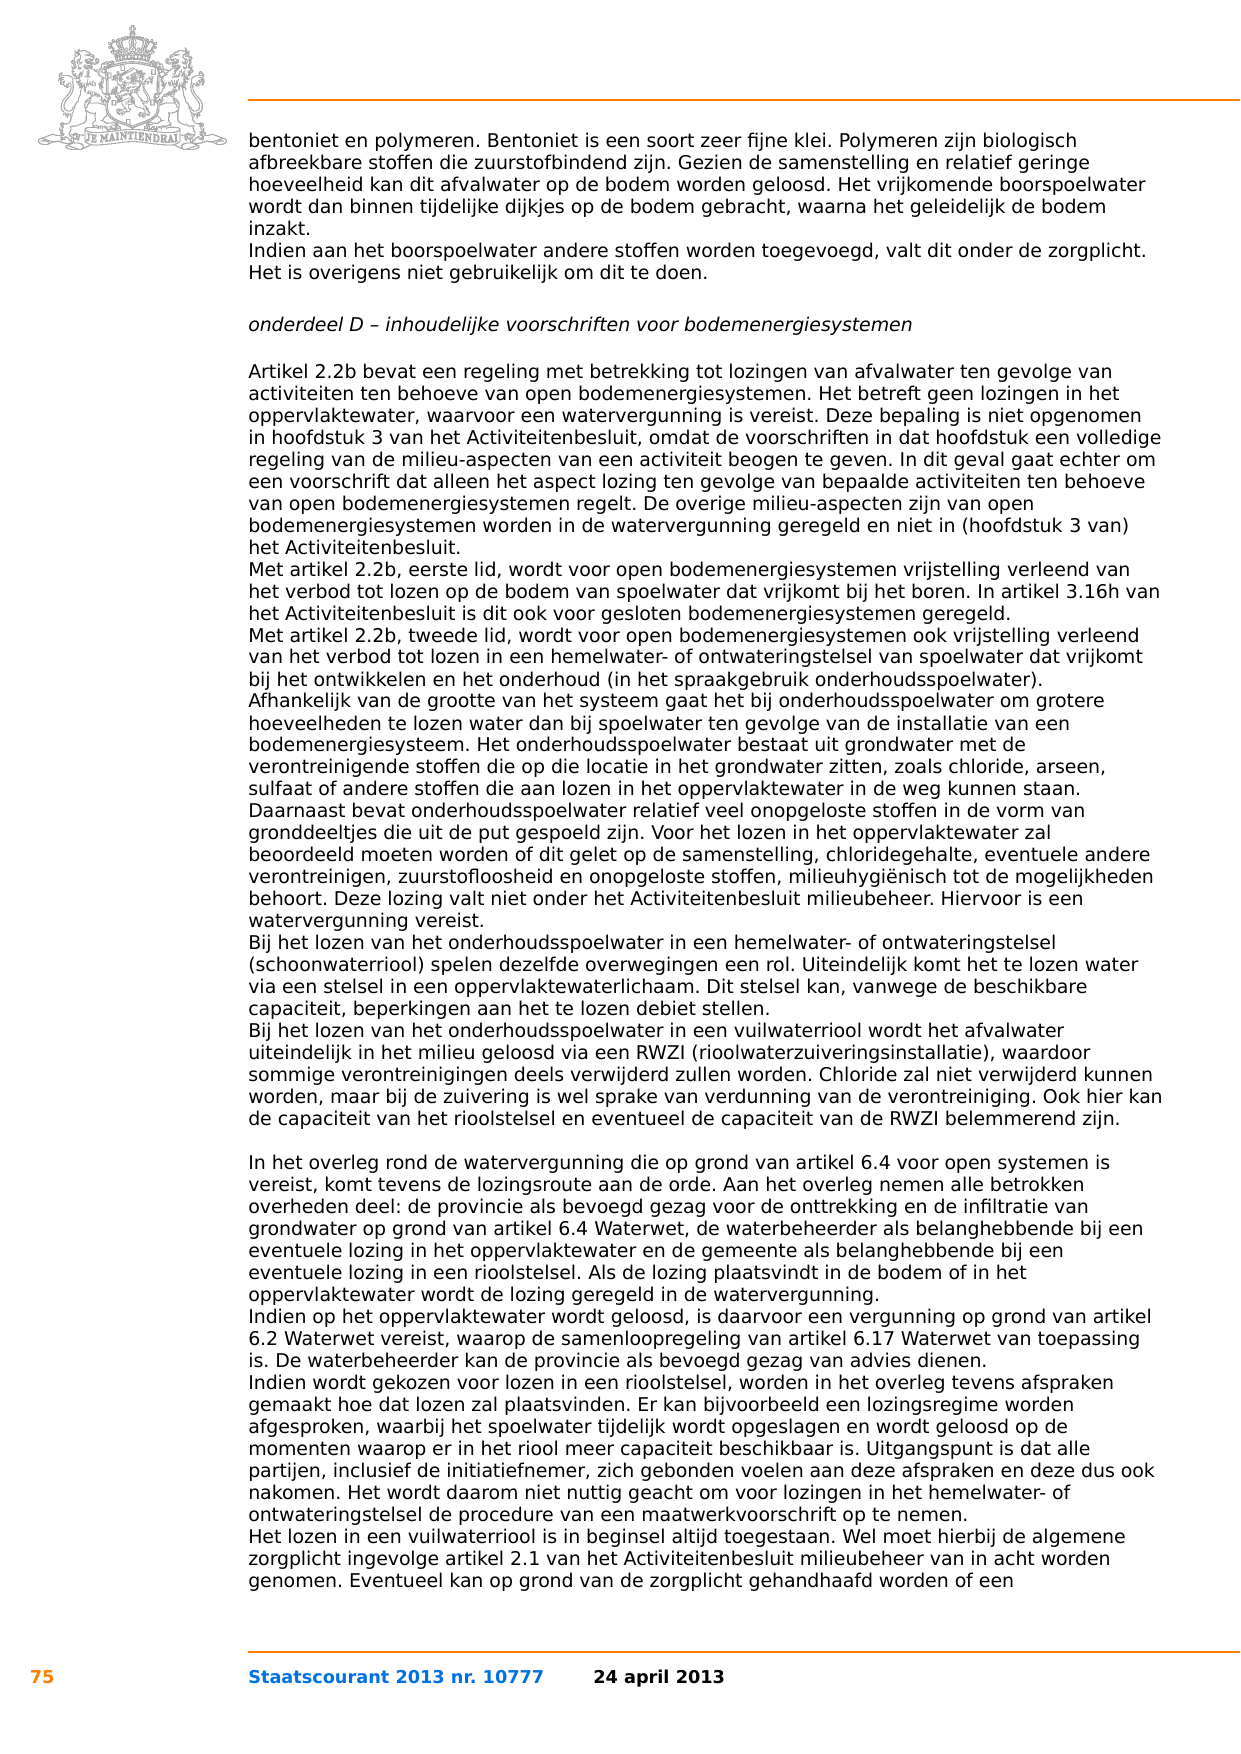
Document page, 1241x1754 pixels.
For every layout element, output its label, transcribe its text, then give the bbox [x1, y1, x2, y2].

text In het overleg rond de watervergunning die op grond van artikel 6.4 voor open systemen is vereist, komt tevens de lozingsroute aan de orde. Aan het overleg nemen alle betrokken overheden deel: de provincie als bevoegd gezag voor de onttrekking en de infiltratie van grondwater op grond van artikel 6.4 Waterwet, de waterbeheerder als belanghebbende bij een eventuele lozing in het oppervlaktewater en de gemeente als belanghebbende bij een eventuele lozing in een rioolstelsel. Als de lozing plaatsvindt in de bodem of in het oppervlaktewater wordt de lozing geregeld in de watervergunning. [248, 1152, 1163, 1306]
picture [38, 25, 227, 150]
text Indien wordt gekozen voor lozen in een rioolstelsel, worden in het overleg tevens afspraken gemaakt hoe dat lozen zal plaatsvinden. Er kan bijvoorbeeld een lozingsregime worden afgesproken, waarbij het spoelwater tijdelijk wordt opgeslagen en wordt geloosd op de momenten waarop er in het riool meer capaciteit beschikbaar is. Uitgangspunt is dat alle partijen, inclusief de initiatiefnemer, zich gebonden voelen aan deze afspraken en deze dus ook nakomen. Het wordt daarom niet nuttig geacht om voor lozingen in het hemelwater- of ontwateringstelsel de procedure van een maatwerkvoorschrift op te nemen. [248, 1372, 1163, 1526]
text Met artikel 2.2b, tweede lid, wordt voor open bodemenergiesystemen ook vrijstelling verleend van het verbod tot lozen in een hemelwater- of ontwateringstelsel van spoelwater dat vrijkomt bij het ontwikkelen en het onderhoud (in het spraakgebruik onderhoudsspoelwater). [248, 624, 1163, 690]
text Artikel 2.2b bevat een regeling met betrekking tot lozingen van afvalwater ten gevolge van activiteiten ten behoeve van open bodemenergiesystemen. Het betreft geen lozingen in het oppervlaktewater, waarvoor een watervergunning is vereist. Deze bepaling is niet opgenomen in hoofdstuk 3 van het Activiteitenbesluit, omdat de voorschriften in dat hoofdstuk een volledige regeling van de milieu-aspecten van een activiteit beogen te geven. In dit geval gaat echter om een voorschrift dat alleen het aspect lozing ten gevolge van bepaalde activiteiten ten behoeve van open bodemenergiesystemen regelt. De overige milieu-aspecten zijn van open bodemenergiesystemen worden in de watervergunning geregeld en niet in (hoofdstuk 3 van) het Activiteitenbesluit. [248, 361, 1163, 558]
text Met artikel 2.2b, eerste lid, wordt voor open bodemenergiesystemen vrijstelling verleend van het verbod tot lozen op de bodem van spoelwater dat vrijkomt bij het boren. In artikel 3.16h van het Activiteitenbesluit is dit ook voor gesloten bodemenergiesystemen geregeld. [248, 558, 1163, 624]
text Afhankelijk van de grootte van het systeem gaat het bij onderhoudsspoelwater om grotere hoeveelheden te lozen water dan bij spoelwater ten gevolge van de installatie van een bodemenergiesysteem. Het onderhoudsspoelwater bestaat uit grondwater met de verontreinigende stoffen die op die locatie in het grondwater zitten, zoals chloride, arseen, sulfaat of andere stoffen die aan lozen in het oppervlaktewater in de weg kunnen staan. Daarnaast bevat onderhoudsspoelwater relatief veel onopgeloste stoffen in de vorm van gronddeeltjes die uit de put gespoeld zijn. Voor het lozen in het oppervlaktewater zal beoordeeld moeten worden of dit gelet op de samenstelling, chloridegehalte, eventuele andere verontreinigen, zuurstofloosheid en onopgeloste stoffen, milieuhygiënisch tot de mogelijkheden behoort. Deze lozing valt niet onder het Activiteitenbesluit milieubeheer. Hiervoor is een watervergunning vereist. [248, 690, 1163, 932]
text bentoniet en polymeren. Bentoniet is een soort zeer fijne klei. Polymeren zijn biologisch afbreekbare stoffen die zuurstofbindend zijn. Gezien de samenstelling en relatief geringe hoeveelheid kan dit afvalwater op de bodem worden geloosd. Het vrijkomende boorspoelwater wordt dan binnen tijdelijke dijkjes op de bodem gebracht, waarna het geleidelijk de bodem inzakt. [248, 130, 1163, 240]
text Het lozen in een vuilwaterriool is in beginsel altijd toegestaan. Wel moet hierbij de algemene zorgplicht ingevolge artikel 2.1 van het Activiteitenbesluit milieubeheer van in acht worden genomen. Eventueel kan op grond van de zorgplicht gehandhaafd worden of een [248, 1526, 1163, 1591]
text Bij het lozen van het onderhoudsspoelwater in een hemelwater- of ontwateringstelsel (schoonwaterriool) spelen dezelfde overwegingen een rol. Uiteindelijk komt het te lozen water via een stelsel in een oppervlaktewaterlichaam. Dit stelsel kan, vanwege de beschikbare capaciteit, beperkingen aan het te lozen debiet stellen. [248, 932, 1163, 1020]
text Indien aan het boorspoelwater andere stoffen worden toegevoegd, valt dit onder de zorgplicht. Het is overigens niet gebruikelijk om dit te doen. [248, 240, 1163, 284]
subtitle onderdeel D – inhoudelijke voorschriften voor bodemenergiesystemen [248, 314, 1163, 336]
text Bij het lozen van het onderhoudsspoelwater in een vuilwaterriool wordt het afvalwater uiteindelijk in het milieu geloosd via een RWZI (rioolwaterzuiveringsinstallatie), waardoor sommige verontreinigingen deels verwijderd zullen worden. Chloride zal niet verwijderd kunnen worden, maar bij de zuivering is wel sprake van verdunning van de verontreiniging. Ook hier kan de capaciteit van het rioolstelsel en eventueel de capaciteit van de RWZI belemmerend zijn. [248, 1020, 1163, 1130]
text Indien op het oppervlaktewater wordt geloosd, is daarvoor een vergunning op grond van artikel 6.2 Waterwet vereist, waarop de samenloopregeling van artikel 6.17 Waterwet van toepassing is. De waterbeheerder kan de provincie als bevoegd gezag van advies dienen. [248, 1306, 1163, 1372]
